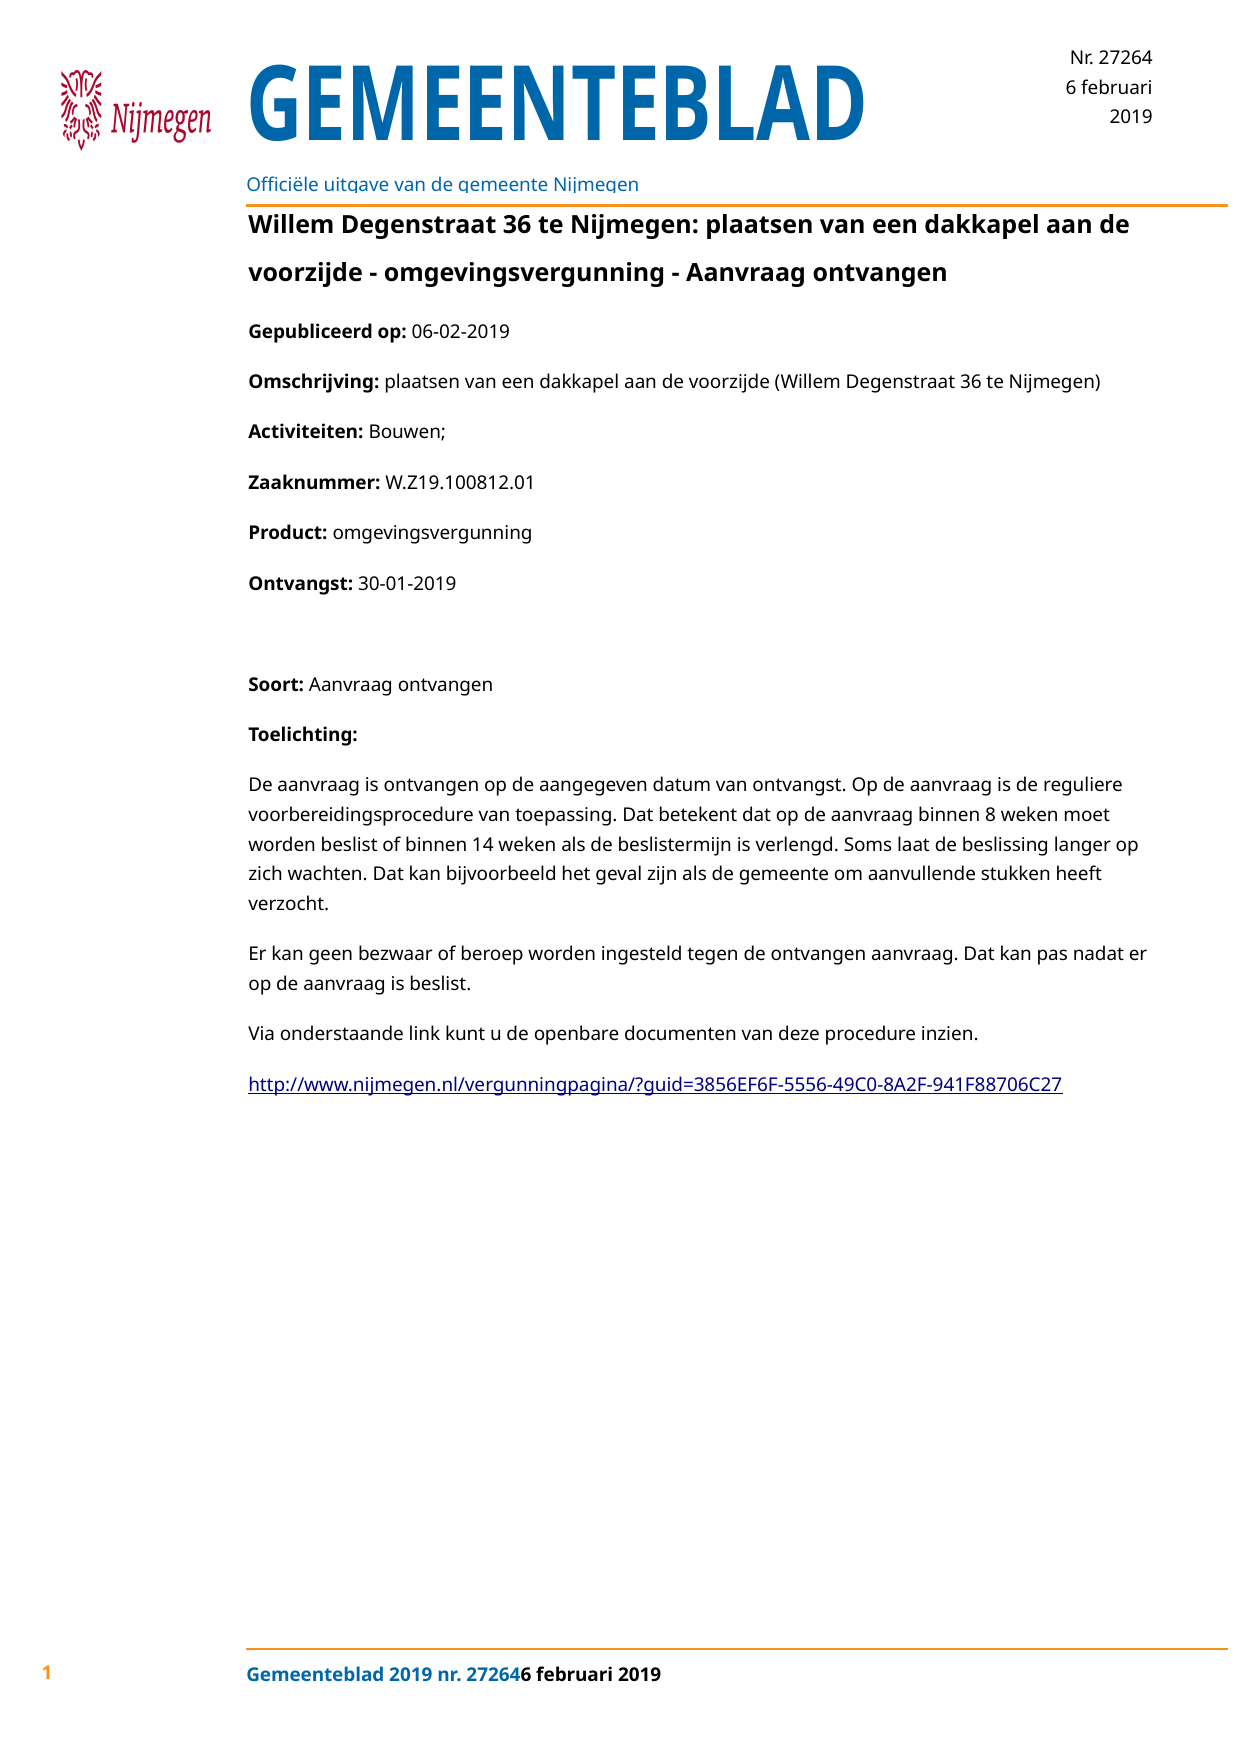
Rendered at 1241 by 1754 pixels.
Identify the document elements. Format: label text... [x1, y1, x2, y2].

text Er kan geen bezwaar of beroep worden ingesteld tegen de ontvangen aanvraag. Dat kan pas nadat er op de aanvraag is beslist. [248, 940, 1152, 996]
text Ontvangst: 30-01-2019 [248, 570, 1152, 596]
text Gepubliceerd op: 06-02-2019 [248, 318, 1152, 344]
text Soort: Aanvraag ontvangen [248, 671, 1152, 697]
text Via onderstaande link kunt u de openbare documenten van deze procedure inzien. [248, 1020, 1152, 1046]
text De aanvraag is ontvangen op de aangegeven datum van ontvangst. Op de aanvraag is de reguliere voorbereidingsprocedure van toepassing. Dat betekent dat op de aanvraag binnen 8 weken moet worden beslist of binnen 14 weken als de beslistermijn is verlengd. Soms laat de beslissing langer op zich wachten. Dat kan bijvoorbeeld het geval zijn als de gemeente om aanvullende stukken heeft verzocht. [248, 772, 1152, 916]
text Zaaknummer: W.Z19.100812.01 [248, 469, 1152, 495]
text Product: omgevingsvergunning [248, 519, 1152, 545]
text Willem Degenstraat 36 te Nijmegen: plaatsen van een dakkapel aan de voorzijde - omgevingsvergunning - Aanvraag ontvangen [248, 207, 1152, 288]
text Activiteiten: Bouwen; [248, 419, 1152, 444]
text Toelichting: [248, 721, 1152, 747]
text Omschrijving: plaatsen van een dakkapel aan de voorzijde (Willem Degenstraat 36 te Nijmegen) [248, 368, 1152, 394]
picture [41, 47, 231, 172]
text http://www.nijmegen.nl/vergunningpagina/?guid=3856EF6F-5556-49C0-8A2F-941F88706C27 [248, 1071, 1152, 1097]
